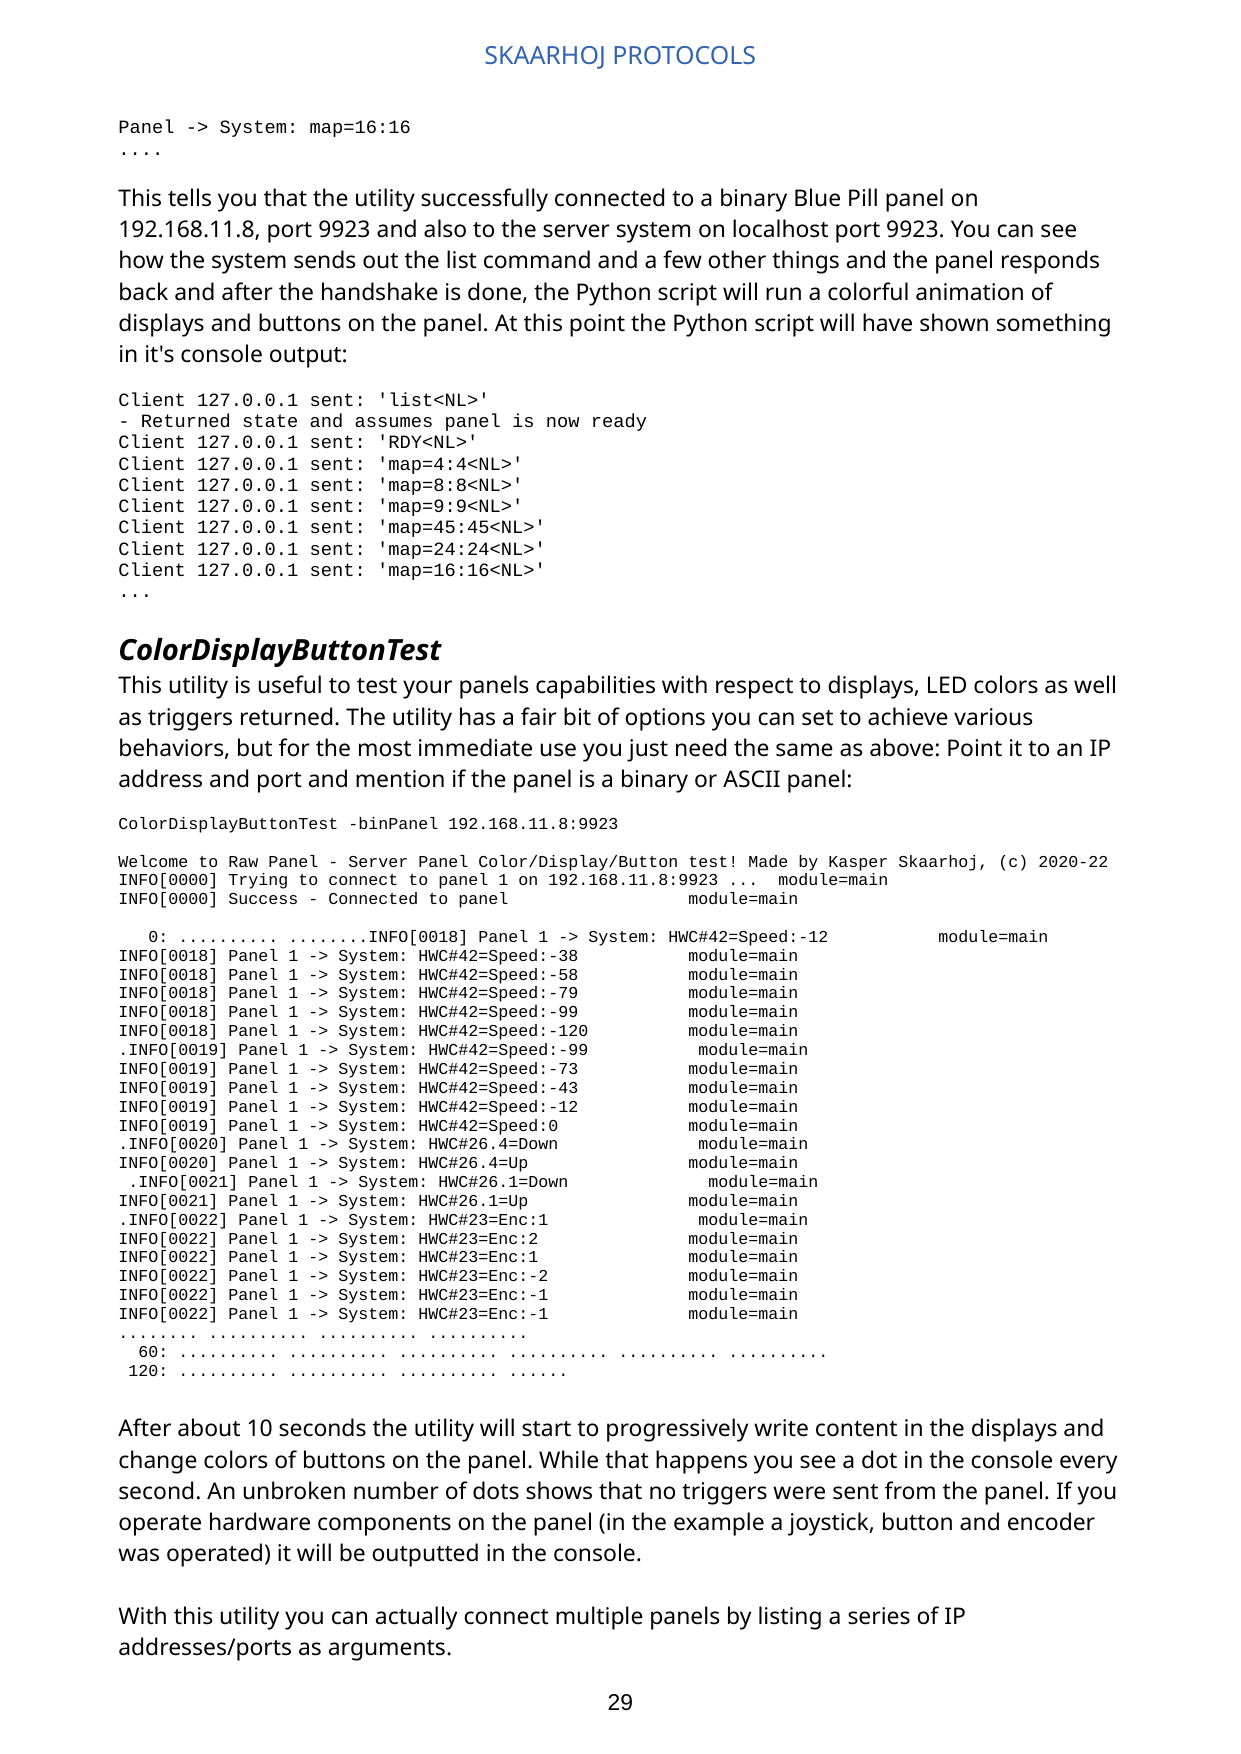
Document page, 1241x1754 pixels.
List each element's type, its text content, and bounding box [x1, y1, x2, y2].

text INFO[0020] Panel 1 -> System: HWC#26.4=Up module=main [118, 1155, 1122, 1174]
text .INFO[0021] Panel 1 -> System: HWC#26.1=Down module=main [118, 1174, 1122, 1192]
text INFO[0022] Panel 1 -> System: HWC#23=Enc:1 module=main [118, 1249, 1122, 1268]
text 60: .......... .......... .......... .......... .......... .......... [118, 1343, 1122, 1362]
text .INFO[0022] Panel 1 -> System: HWC#23=Enc:1 module=main [118, 1211, 1122, 1230]
text INFO[0022] Panel 1 -> System: HWC#23=Enc:2 module=main [118, 1230, 1122, 1249]
text This utility is useful to test your panels capabilities with respect to displays, LED colors as well as triggers returned. The utility has a fair bit of options you can set to achieve various behaviors, but for the most immediate use you just need the same as above: Point it to an IP address and port and mention if the panel is a binary or ASCII panel: [118, 669, 1122, 794]
text Panel -> System: map=16:16 [118, 118, 1122, 139]
text Client 127.0.0.1 sent: 'map=8:8<NL>' [118, 476, 1122, 497]
text This tells you that the utility successfully connected to a binary Blue Pill panel on 192.168.11.8, port 9923 and also to the server system on localhost port 9923. You can see how the system sends out the list command and a few other things and the panel responds back and after the handshake is done, the Python script will run a colorful animation of displays and buttons on the panel. At this point the Python script will have shown something in it's console output: [118, 182, 1122, 369]
text Client 127.0.0.1 sent: 'list<NL>' [118, 391, 1122, 412]
text ........ .......... .......... .......... [118, 1324, 1122, 1343]
text Client 127.0.0.1 sent: 'map=45:45<NL>' [118, 518, 1122, 539]
text Client 127.0.0.1 sent: 'map=4:4<NL>' [118, 454, 1122, 476]
text INFO[0018] Panel 1 -> System: HWC#42=Speed:-120 module=main [118, 1023, 1122, 1042]
text 0: .......... ........INFO[0018] Panel 1 -> System: HWC#42=Speed:-12 module=main [118, 928, 1122, 947]
text INFO[0019] Panel 1 -> System: HWC#42=Speed:-43 module=main [118, 1079, 1122, 1098]
text INFO[0019] Panel 1 -> System: HWC#42=Speed:-73 module=main [118, 1061, 1122, 1079]
text ColorDisplayButtonTest -binPanel 192.168.11.8:9923 [118, 815, 1122, 834]
text Client 127.0.0.1 sent: 'map=9:9<NL>' [118, 497, 1122, 518]
subtitle ColorDisplayButtonTest [118, 629, 1122, 669]
text With this utility you can actually connect multiple panels by listing a series of IP addresses/ports as arguments. [118, 1600, 1122, 1662]
text - Returned state and assumes panel is now ready [118, 412, 1122, 433]
text .... [118, 139, 1122, 161]
text INFO[0018] Panel 1 -> System: HWC#42=Speed:-99 module=main [118, 1004, 1122, 1023]
text After about 10 seconds the utility will start to progressively write content in the displays and change colors of buttons on the panel. While that happens you see a dot in the console every second. An unbroken number of dots shows that no triggers were sent from the panel. If you operate hardware components on the panel (in the example a joystick, button and encoder was operated) it will be outputted in the console. [118, 1412, 1122, 1568]
text .INFO[0019] Panel 1 -> System: HWC#42=Speed:-99 module=main [118, 1042, 1122, 1061]
text INFO[0019] Panel 1 -> System: HWC#42=Speed:-12 module=main [118, 1098, 1122, 1117]
text INFO[0019] Panel 1 -> System: HWC#42=Speed:0 module=main [118, 1117, 1122, 1136]
text ... [118, 582, 1122, 603]
text Client 127.0.0.1 sent: 'RDY<NL>' [118, 433, 1122, 454]
text INFO[0022] Panel 1 -> System: HWC#23=Enc:-2 module=main [118, 1268, 1122, 1287]
text INFO[0000] Success - Connected to panel module=main [118, 891, 1122, 910]
text INFO[0022] Panel 1 -> System: HWC#23=Enc:-1 module=main [118, 1306, 1122, 1324]
text INFO[0018] Panel 1 -> System: HWC#42=Speed:-58 module=main [118, 966, 1122, 985]
text INFO[0018] Panel 1 -> System: HWC#42=Speed:-79 module=main [118, 985, 1122, 1004]
text Welcome to Raw Panel - Server Panel Color/Display/Button test! Made by Kasper Skaarhoj, (c) 2020-22 [118, 853, 1122, 872]
text INFO[0018] Panel 1 -> System: HWC#42=Speed:-38 module=main [118, 947, 1122, 966]
text INFO[0021] Panel 1 -> System: HWC#26.1=Up module=main [118, 1192, 1122, 1211]
text INFO[0022] Panel 1 -> System: HWC#23=Enc:-1 module=main [118, 1287, 1122, 1306]
text INFO[0000] Trying to connect to panel 1 on 192.168.11.8:9923 ... module=main [118, 872, 1122, 891]
text 120: .......... .......... .......... ...... [118, 1362, 1122, 1381]
text .INFO[0020] Panel 1 -> System: HWC#26.4=Down module=main [118, 1136, 1122, 1155]
text Client 127.0.0.1 sent: 'map=24:24<NL>' [118, 539, 1122, 561]
text Client 127.0.0.1 sent: 'map=16:16<NL>' [118, 561, 1122, 582]
